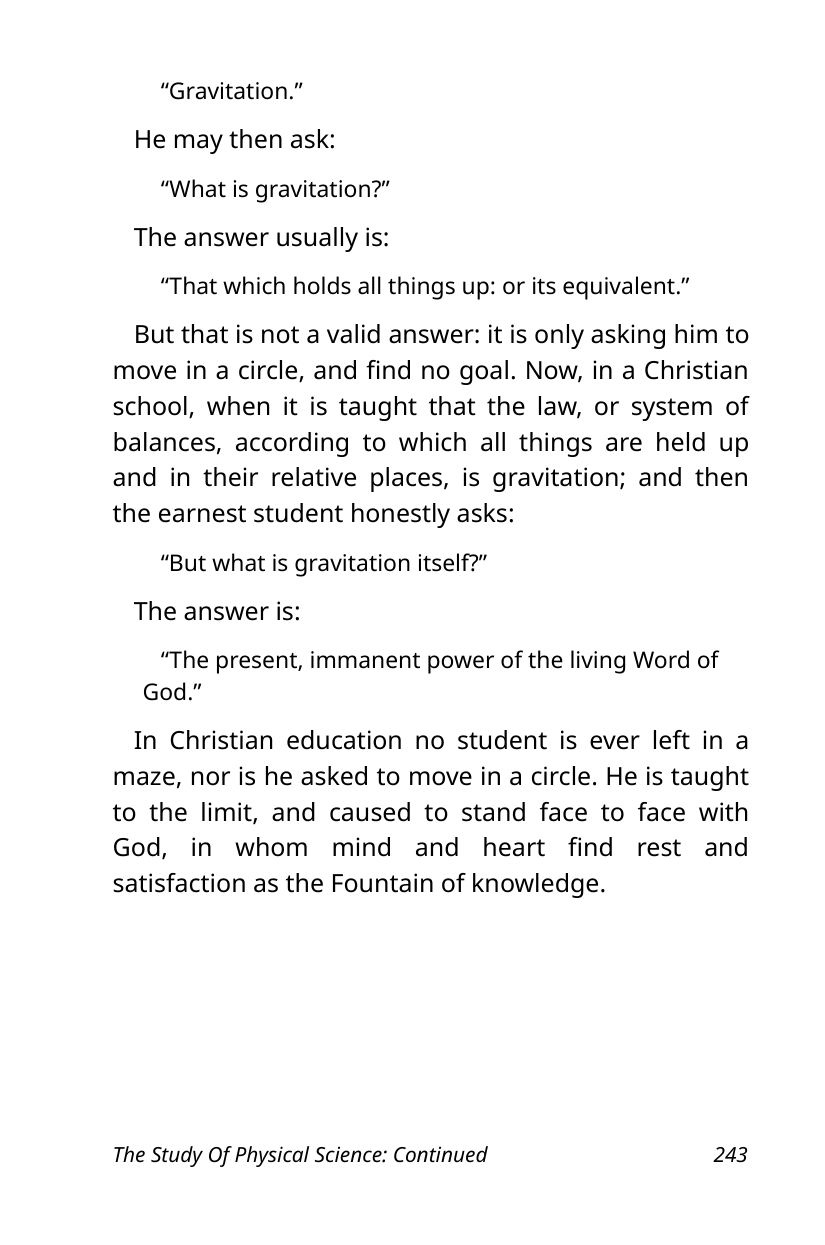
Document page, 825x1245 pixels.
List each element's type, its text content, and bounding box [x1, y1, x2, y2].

text “But what is gravitation itself?” [142, 546, 720, 578]
text He may then ask: [112, 122, 750, 156]
text In Christian education no student is ever left in a maze, nor is he asked to move in a circle. He is taught to the limit, and caused to stand face to face with God, in whom mind and heart find rest and satisfaction as the Fountain of knowledge. [112, 723, 750, 900]
text But that is not a valid answer: it is only asking him to move in a circle, and find no goal. Now, in a Christian school, when it is taught that the law, or system of balances, according to which all things are held up and in their relative places, is gravitation; and then the earnest student honestly asks: [112, 317, 750, 530]
text The answer usually is: [112, 219, 750, 253]
text “What is gravitation?” [142, 173, 720, 204]
text “That which holds all things up: or its equivalent.” [142, 270, 720, 301]
text “The present, immanent power of the living Word of God.” [142, 644, 720, 707]
text The answer is: [112, 593, 750, 627]
text “Gravitation.” [142, 75, 720, 106]
